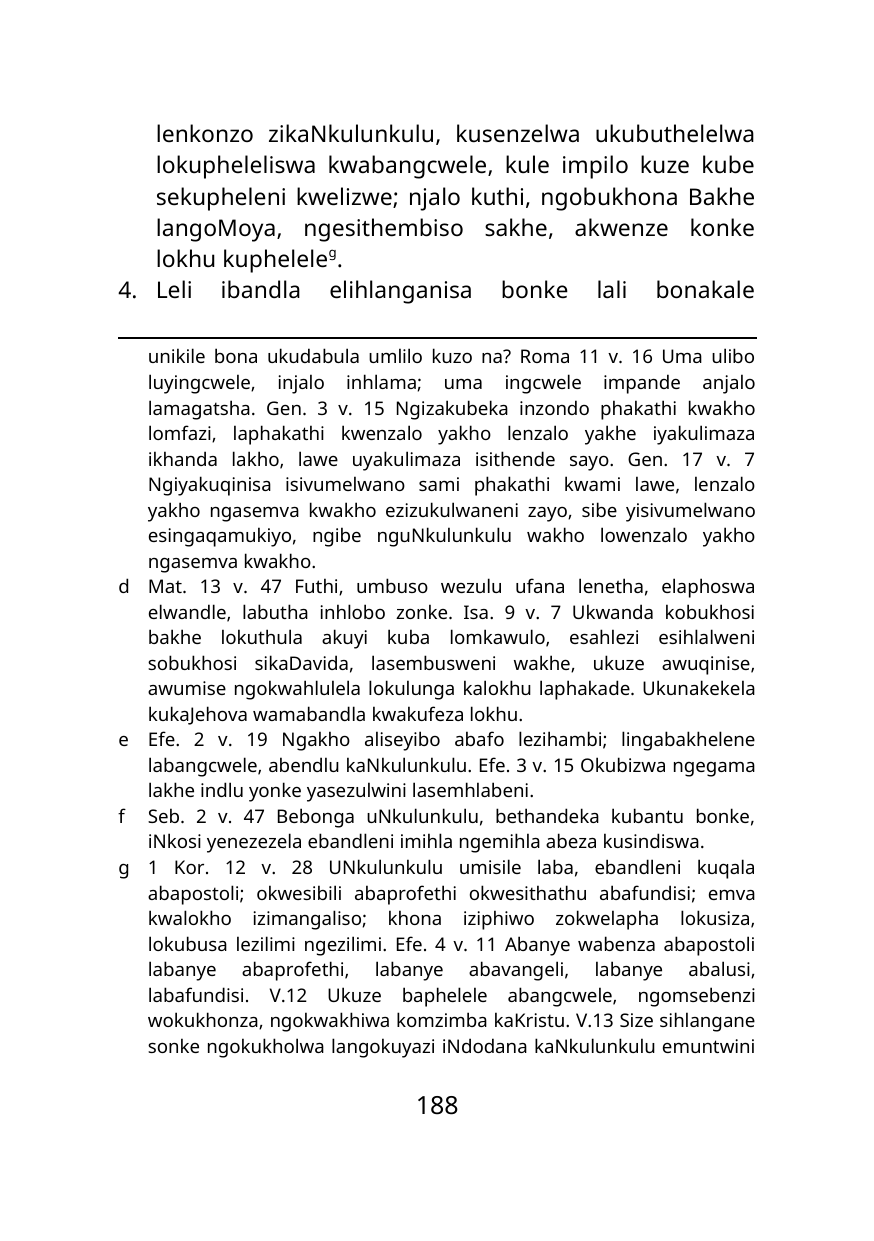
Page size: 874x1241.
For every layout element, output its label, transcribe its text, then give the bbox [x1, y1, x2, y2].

list 1 Kor. 12 v. 28 UNkulunkulu umisile laba, ebandleni kuqala abapostoli; okwesibili abaprofethi okwesithathu abafundisi; emva kwalokho izimangaliso; khona iziphiwo zokwelapha lokusiza, lokubusa lezilimi ngezilimi. Efe. 4 v. 11 Abanye wabenza abapostoli labanye abaprofethi, labanye abavangeli, labanye abalusi, labafundisi. V.12 Ukuze baphelele abangcwele, ngomsebenzi wokukhonza, ngokwakhiwa komzimba kaKristu. V.13 Size sihlangane sonke ngokukholwa langokuyazi iNdodana kaNkulunkulu emuntwini [118, 854, 756, 1058]
list Seb. 2 v. 47 Bebonga uNkulunkulu, bethandeka kubantu bonke, iNkosi yenezezela ebandleni imihla ngemihla abeza kusindiswa. [118, 803, 756, 854]
list unikile bona ukudabula umlilo kuzo na? Roma 11 v. 16 Uma ulibo luyingcwele, injalo inhlama; uma ingcwele impande anjalo lamagatsha. Gen. 3 v. 15 Ngizakubeka inzondo phakathi kwakho lomfazi, laphakathi kwenzalo yakho lenzalo yakhe iyakulimaza ikhanda lakho, lawe uyakulimaza isithende sayo. Gen. 17 v. 7 Ngiyakuqinisa isivumelwano sami phakathi kwami lawe, lenzalo yakho ngasemva kwakho ezizukulwaneni zayo, sibe yisivumelwano esingaqamukiyo, ngibe nguNkulunkulu wakho lowenzalo yakho ngasemva kwakho. [118, 344, 756, 574]
list Leli ibandla elihlanganisa bonke lali bonakale [118, 274, 756, 306]
list Efe. 2 v. 19 Ngakho aliseyibo abafo lezihambi; lingabakhelene labangcwele, abendlu kaNkulunkulu. Efe. 3 v. 15 Okubizwa ngegama lakhe indlu yonke yasezulwini lasemhlabeni. [118, 727, 756, 803]
list Mat. 13 v. 47 Futhi, umbuso wezulu ufana lenetha, elaphoswa elwandle, labutha inhlobo zonke. Isa. 9 v. 7 Ukwanda kobukhosi bakhe lokuthula akuyi kuba lomkawulo, esahlezi esihlalweni sobukhosi sikaDavida, lasembusweni wakhe, ukuze awuqinise, awumise ngokwahlulela lokulunga kalokhu laphakade. Ukunakekela kukaJehova wamabandla kwakufeza lokhu. [118, 574, 756, 727]
list lenkonzo zikaNkulunkulu, kusenzelwa ukubuthelelwa lokupheleliswa kwabangcwele, kule impilo kuze kube sekupheleni kwelizwe; njalo kuthi, ngobukhona Bakhe langoMoya, ngesithembiso sakhe, akwenze konke lokhu kuphelele. [118, 118, 756, 274]
